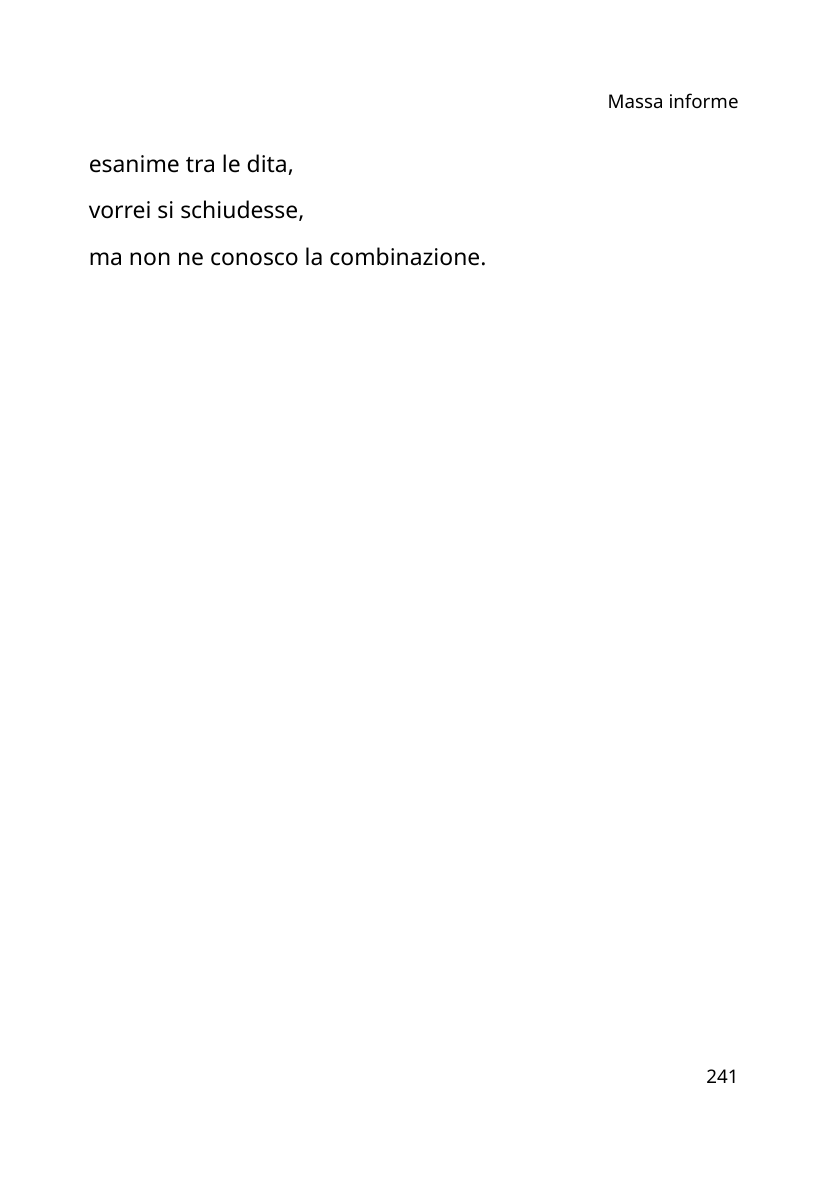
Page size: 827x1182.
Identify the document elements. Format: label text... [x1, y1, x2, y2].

text vorrei si schiudesse, [88, 194, 738, 226]
text esanime tra le dita, [88, 147, 738, 179]
text ma non ne conosco la combinazione. [88, 241, 738, 272]
